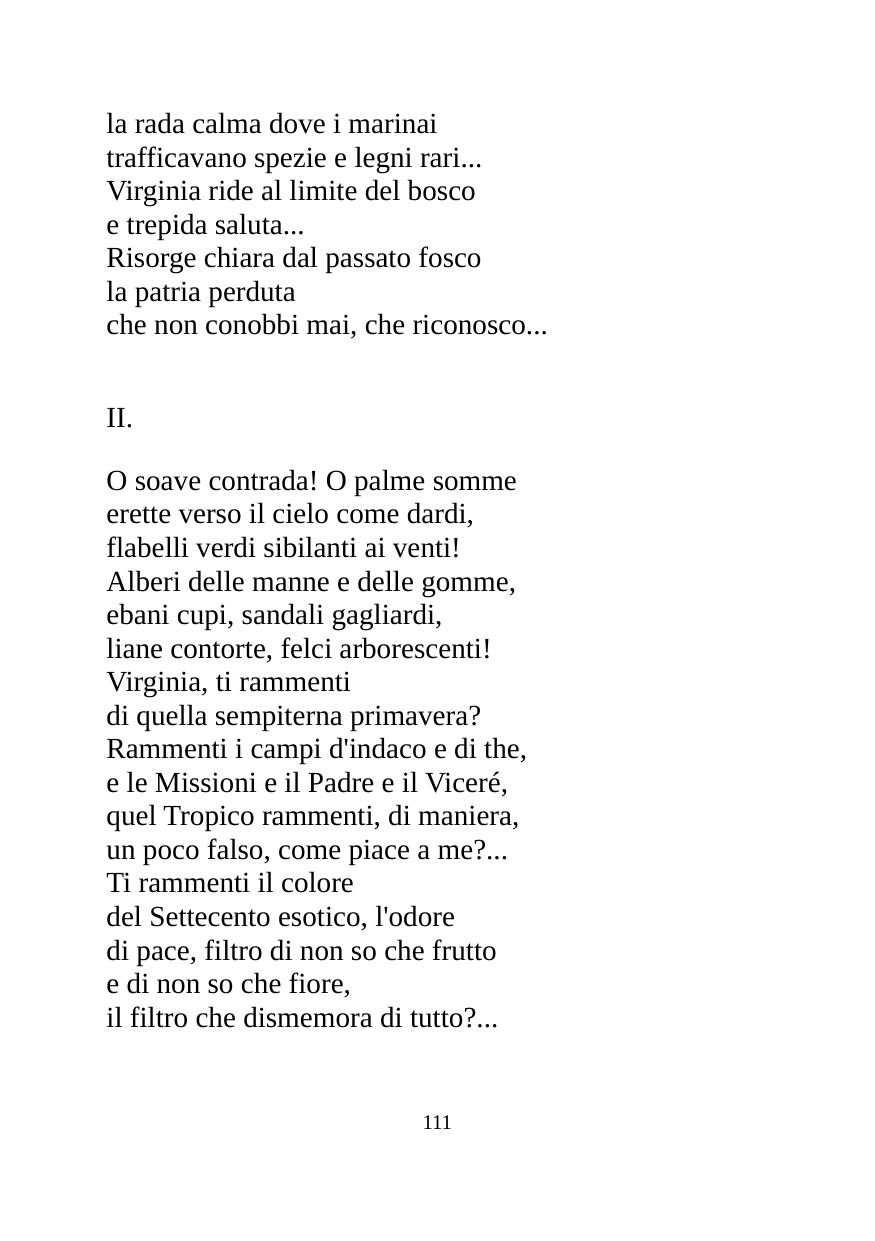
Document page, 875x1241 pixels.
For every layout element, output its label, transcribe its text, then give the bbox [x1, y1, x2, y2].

text Ti rammenti il colore [106, 866, 768, 899]
text e le Missioni e il Padre e il Viceré, [106, 765, 768, 798]
text di pace, filtro di non so che frutto [106, 933, 768, 966]
text di quella sempiterna primavera? [106, 698, 768, 731]
text ebani cupi, sandali gagliardi, [106, 597, 768, 631]
text la patria perduta [106, 274, 768, 307]
text Virginia, ti rammenti [106, 664, 768, 698]
text e trepida saluta... [106, 207, 768, 240]
text il filtro che dismemora di tutto?... [106, 1000, 768, 1033]
text trafficavano spezie e legni rari... [106, 140, 768, 173]
text Risorge chiara dal passato fosco [106, 240, 768, 274]
text O soave contrada! O palme somme [106, 463, 768, 497]
text liane contorte, felci arborescenti! [106, 631, 768, 664]
text un poco falso, come piace a me?... [106, 832, 768, 866]
text erette verso il cielo come dardi, [106, 497, 768, 530]
text e di non so che fiore, [106, 966, 768, 1000]
text la rada calma dove i marinai [106, 106, 768, 140]
text Virginia ride al limite del bosco [106, 173, 768, 207]
text Alberi delle manne e delle gomme, [106, 564, 768, 597]
text flabelli verdi sibilanti ai venti! [106, 530, 768, 564]
text che non conobbi mai, che riconosco... [106, 307, 768, 341]
text Rammenti i campi d'indaco e di the, [106, 731, 768, 765]
text del Settecento esotico, l'odore [106, 899, 768, 933]
text quel Tropico rammenti, di maniera, [106, 798, 768, 832]
subtitle II. [106, 400, 768, 434]
